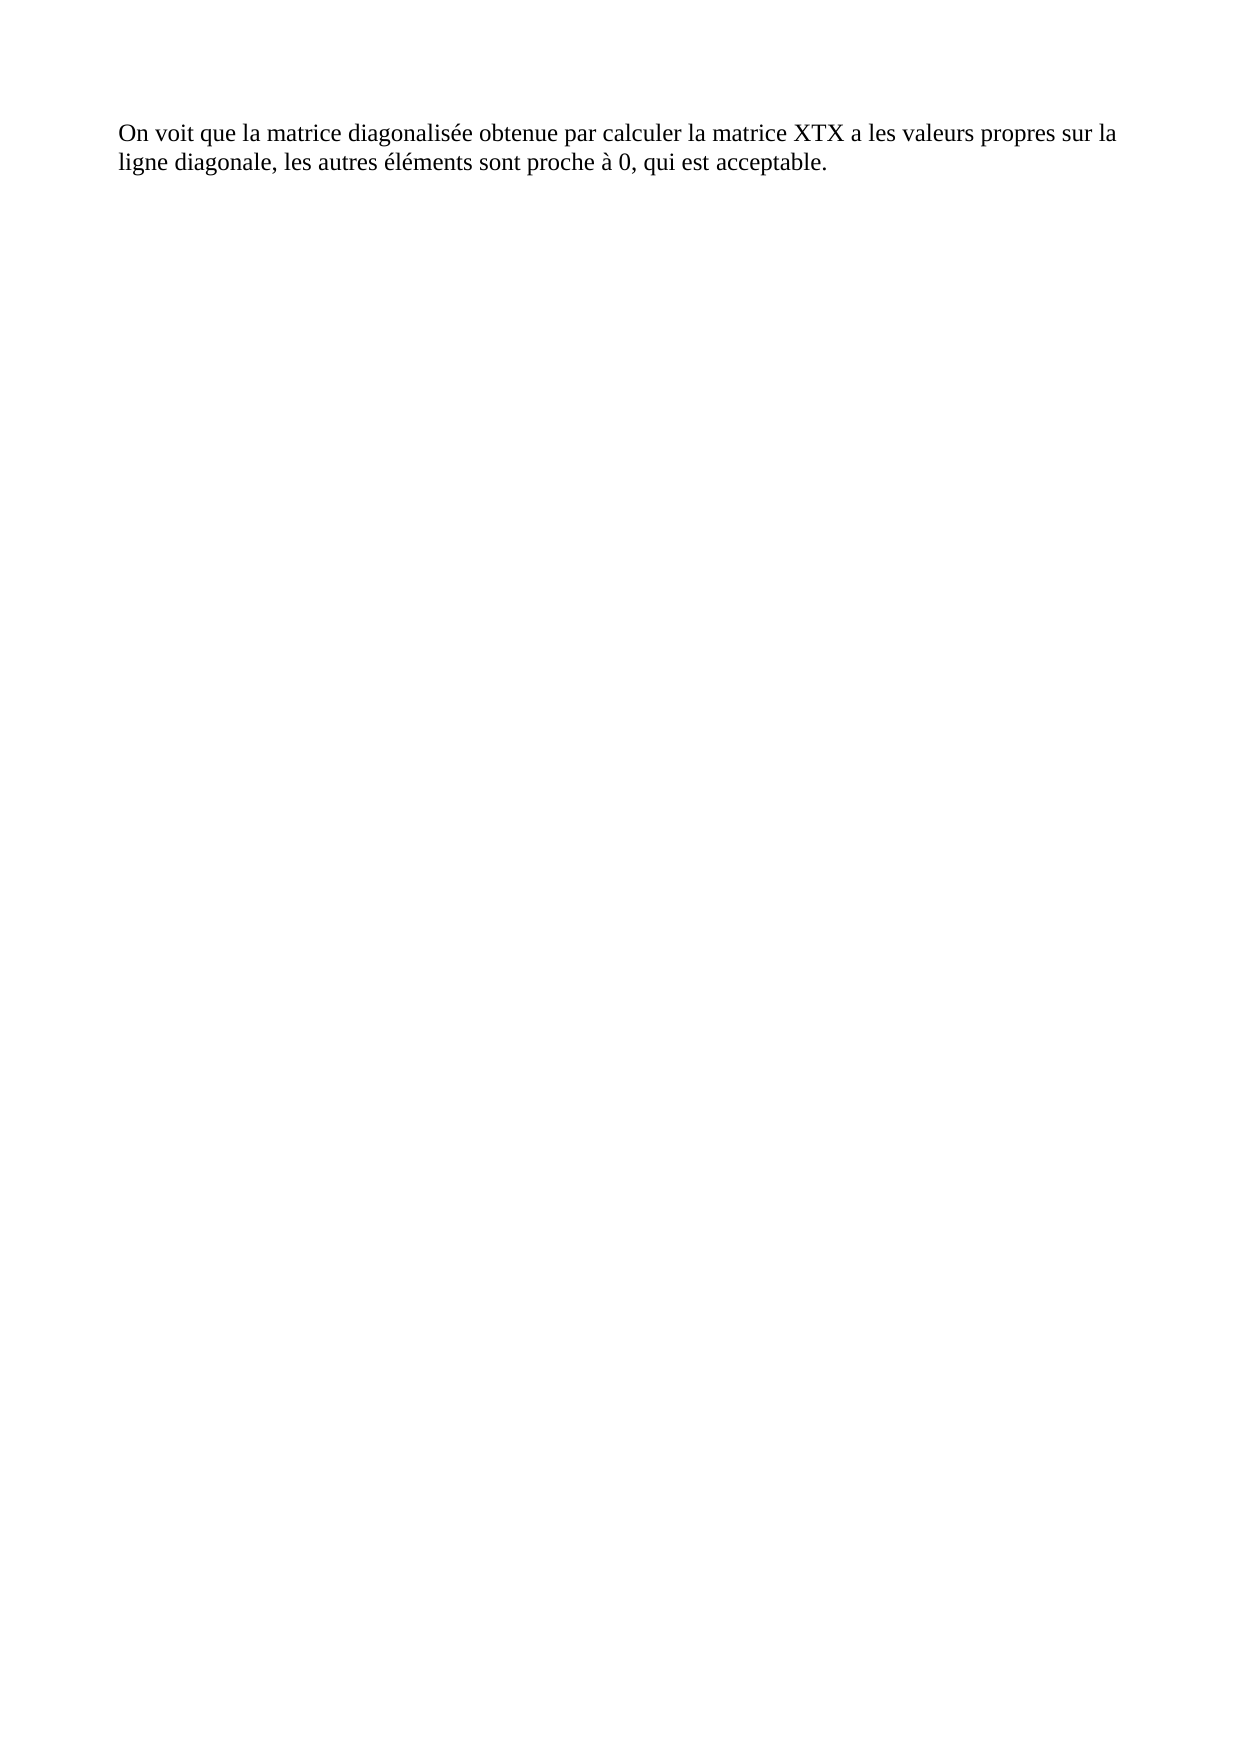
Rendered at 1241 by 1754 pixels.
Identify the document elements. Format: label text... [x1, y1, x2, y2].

text On voit que la matrice diagonalisée obtenue par calculer la matrice XTX a les valeurs propres sur la ligne diagonale, les autres éléments sont proche à 0, qui est acceptable. [118, 118, 1122, 176]
